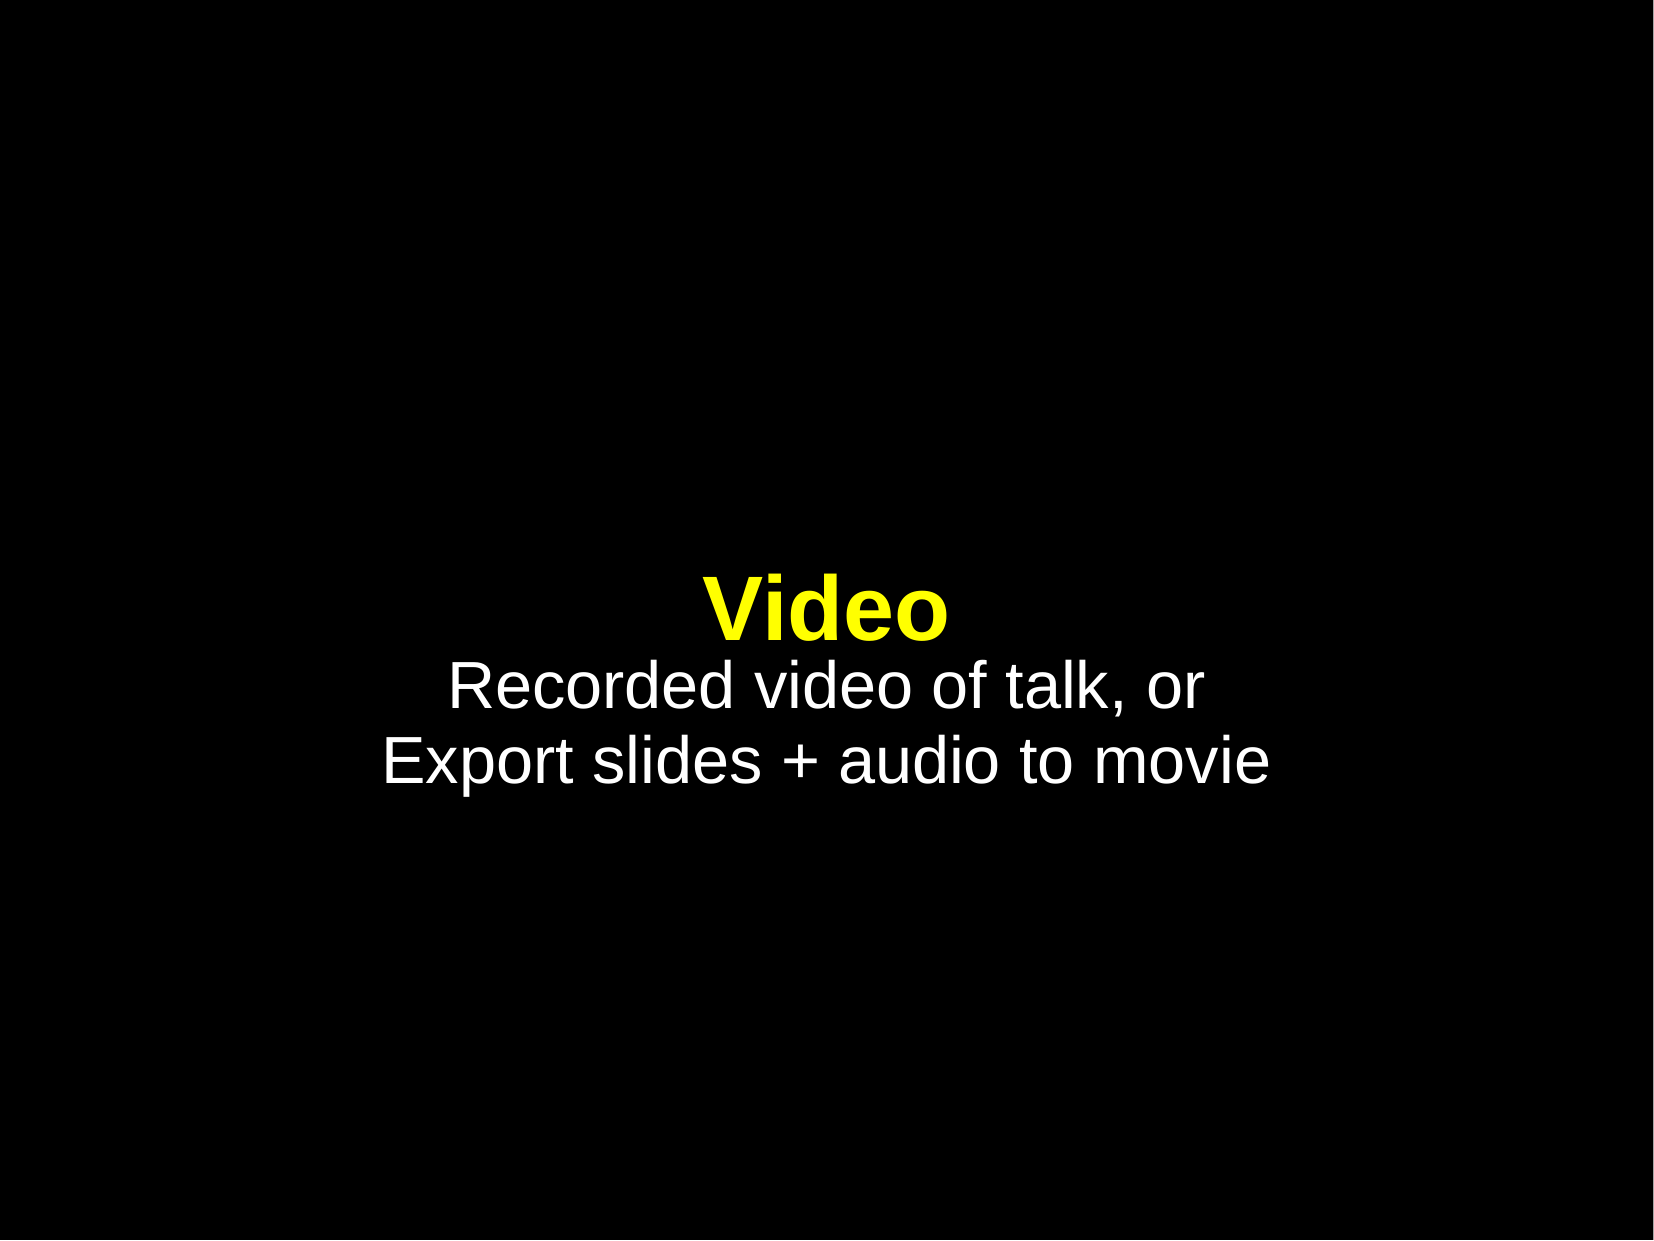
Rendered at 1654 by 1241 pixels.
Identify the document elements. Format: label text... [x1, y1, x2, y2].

subtitle Recorded video of talk, or Export slides + audio to movie [82, 313, 1571, 1133]
